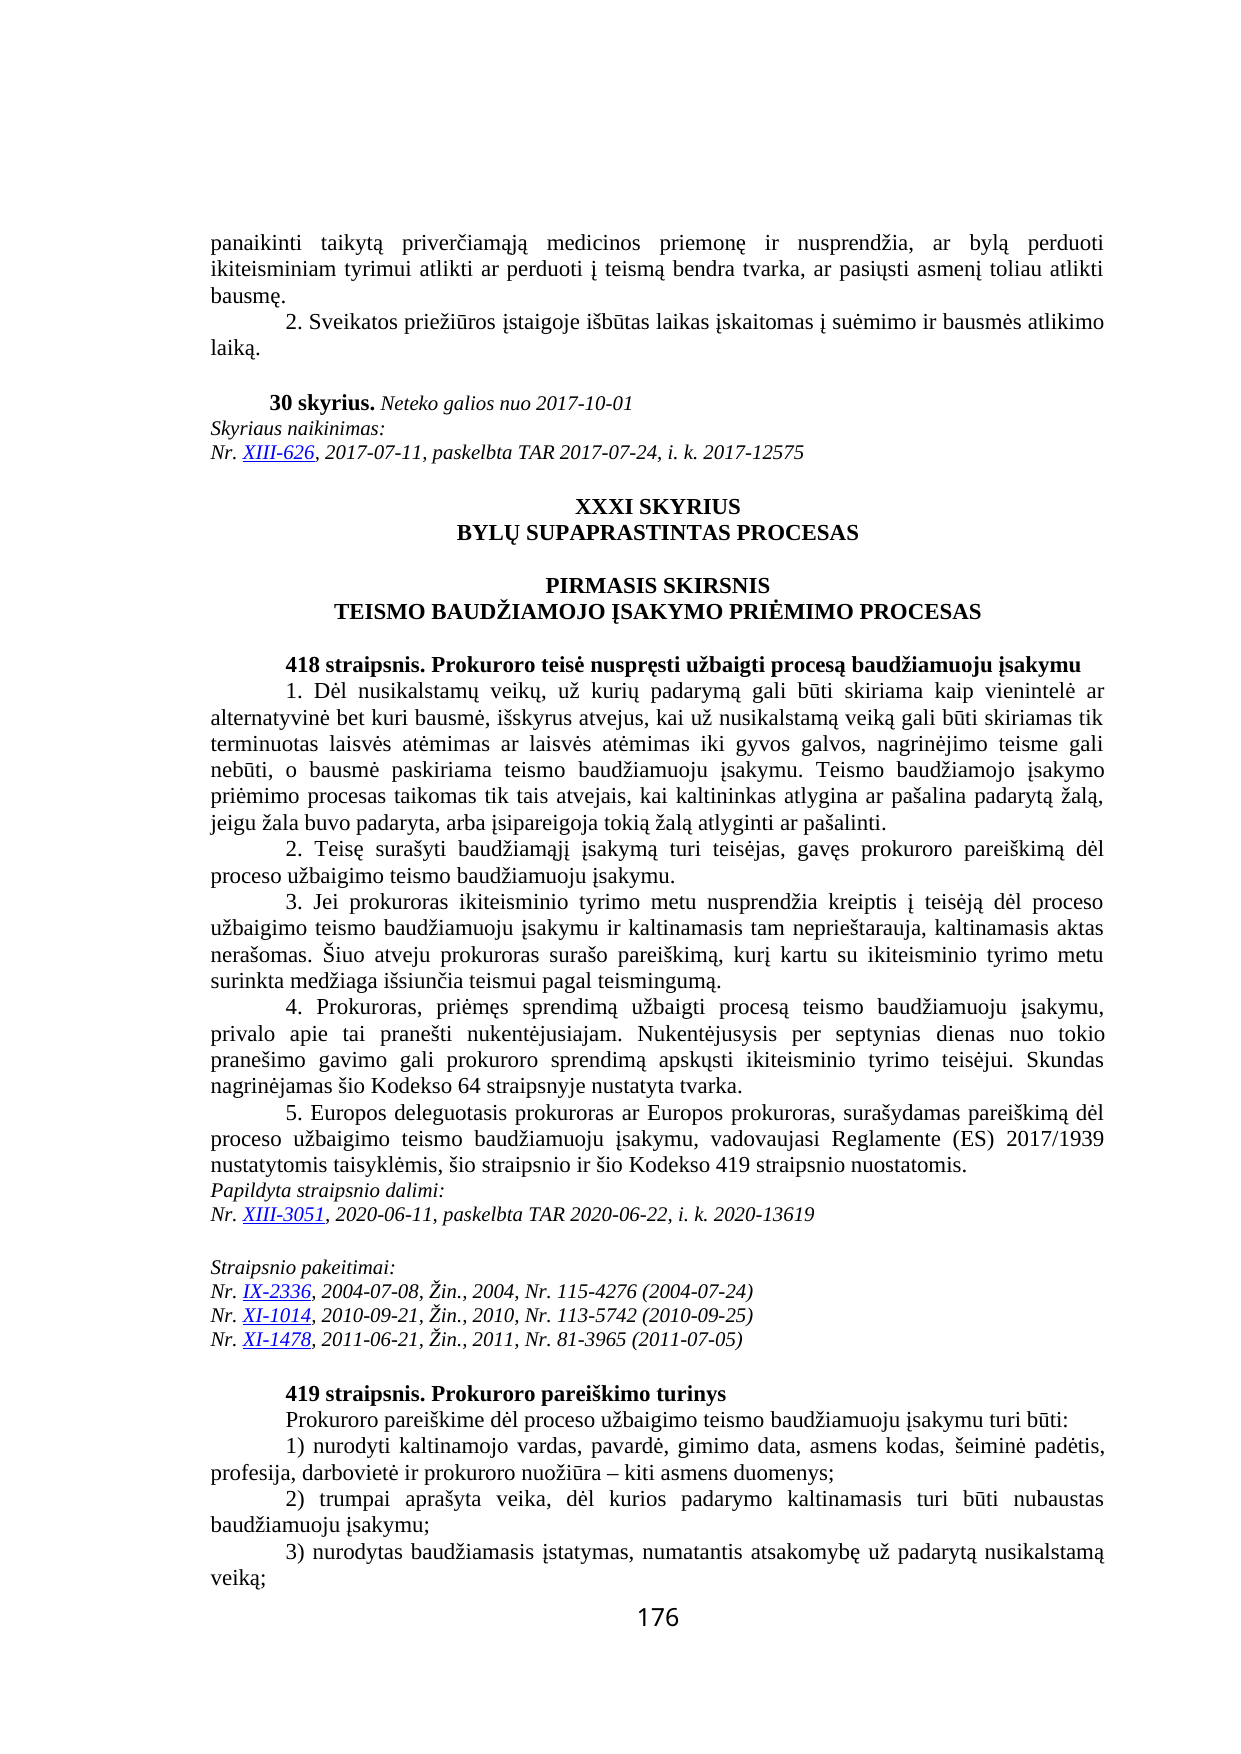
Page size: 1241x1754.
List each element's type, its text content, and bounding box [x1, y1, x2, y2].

text 30 skyrius. Neteko galios nuo 2017-10-01 [210, 389, 1105, 416]
text Straipsnio pakeitimai: [210, 1255, 1105, 1279]
subtitle XXXI skyrius [210, 493, 1105, 519]
text Nr. IX-2336, 2004-07-08, Žin., 2004, Nr. 115-4276 (2004-07-24) [210, 1279, 1105, 1303]
text Nr. XIII-3051, 2020-06-11, paskelbta TAR 2020-06-22, i. k. 2020-13619 [210, 1202, 1105, 1226]
text Papildyta straipsnio dalimi: [210, 1178, 1105, 1202]
text Nr. XI-1478, 2011-06-21, Žin., 2011, Nr. 81-3965 (2011-07-05) [210, 1327, 1105, 1351]
text 419 straipsnis. Prokuroro pareiškimo turinys [210, 1380, 1105, 1406]
text Nr. XI-1014, 2010-09-21, Žin., 2010, Nr. 113-5742 (2010-09-25) [210, 1303, 1105, 1327]
text Nr. XIII-626, 2017-07-11, paskelbta TAR 2017-07-24, i. k. 2017-12575 [210, 440, 1105, 464]
text 1) nurodyti kaltinamojo vardas, pavardė, gimimo data, asmens kodas, šeiminė padėtis, profesija, darbovietė ir prokuroro nuožiūra – kiti asmens duomenys; [210, 1432, 1105, 1485]
text Skyriaus naikinimas: [210, 416, 1105, 440]
text 3) nurodytas baudžiamasis įstatymas, numatantis atsakomybę už padarytą nusikalstamą veiką; [210, 1538, 1105, 1591]
text 3. Jei prokuroras ikiteisminio tyrimo metu nusprendžia kreiptis į teisėją dėl proceso užbaigimo teismo baudžiamuoju įsakymu ir kaltinamasis tam neprieštarauja, kaltinamasis aktas nerašomas. Šiuo atveju prokuroras surašo pareiškimą, kurį kartu su ikiteisminio tyrimo metu surinkta medžiaga išsiunčia teismui pagal teismingumą. [210, 888, 1105, 993]
text Pirmasis skirsnis [210, 572, 1105, 598]
text 1. Dėl nusikalstamų veikų, už kurių padarymą gali būti skiriama kaip vienintelė ar alternatyvinė bet kuri bausmė, išskyrus atvejus, kai už nusikalstamą veiką gali būti skiriamas tik terminuotas laisvės atėmimas ar laisvės atėmimas iki gyvos galvos, nagrinėjimo teisme gali nebūti, o bausmė paskiriama teismo baudžiamuoju įsakymu. Teismo baudžiamojo įsakymo priėmimo procesas taikomas tik tais atvejais, kai kaltininkas atlygina ar pašalina padarytą žalą, jeigu žala buvo padaryta, arba įsipareigoja tokią žalą atlyginti ar pašalinti. [210, 677, 1105, 835]
text 2. Sveikatos priežiūros įstaigoje išbūtas laikas įskaitomas į suėmimo ir bausmės atlikimo laiką. [210, 308, 1105, 361]
text 5. Europos deleguotasis prokuroras ar Europos prokuroras, surašydamas pareiškimą dėl proceso užbaigimo teismo baudžiamuoju įsakymu, vadovaujasi Reglamente (ES) 2017/1939 nustatytomis taisyklėmis, šio straipsnio ir šio Kodekso 419 straipsnio nuostatomis. [210, 1099, 1105, 1178]
text Bylų SUPAPRASTINTAS procesas [210, 519, 1105, 545]
text 4. Prokuroras, priėmęs sprendimą užbaigti procesą teismo baudžiamuoju įsakymu, privalo apie tai pranešti nukentėjusiajam. Nukentėjusysis per septynias dienas nuo tokio pranešimo gavimo gali prokuroro sprendimą apskųsti ikiteisminio tyrimo teisėjui. Skundas nagrinėjamas šio Kodekso 64 straipsnyje nustatyta tvarka. [210, 993, 1105, 1099]
text TEISMO Baudžiamojo įsakymo PRIĖMIMO procesas [210, 598, 1105, 624]
text 418 straipsnis. Prokuroro teisė nuspręsti užbaigti procesą baudžiamuoju įsakymu [285, 651, 1105, 677]
text panaikinti taikytą priverčiamąją medicinos priemonę ir nusprendžia, ar bylą perduoti ikiteisminiam tyrimui atlikti ar perduoti į teismą bendra tvarka, ar pasiųsti asmenį toliau atlikti bausmę. [210, 229, 1105, 308]
text 2) trumpai aprašyta veika, dėl kurios padarymo kaltinamasis turi būti nubaustas baudžiamuoju įsakymu; [210, 1485, 1105, 1538]
text Prokuroro pareiškime dėl proceso užbaigimo teismo baudžiamuoju įsakymu turi būti: [210, 1406, 1105, 1432]
text 2. Teisę surašyti baudžiamąjį įsakymą turi teisėjas, gavęs prokuroro pareiškimą dėl proceso užbaigimo teismo baudžiamuoju įsakymu. [210, 835, 1105, 888]
